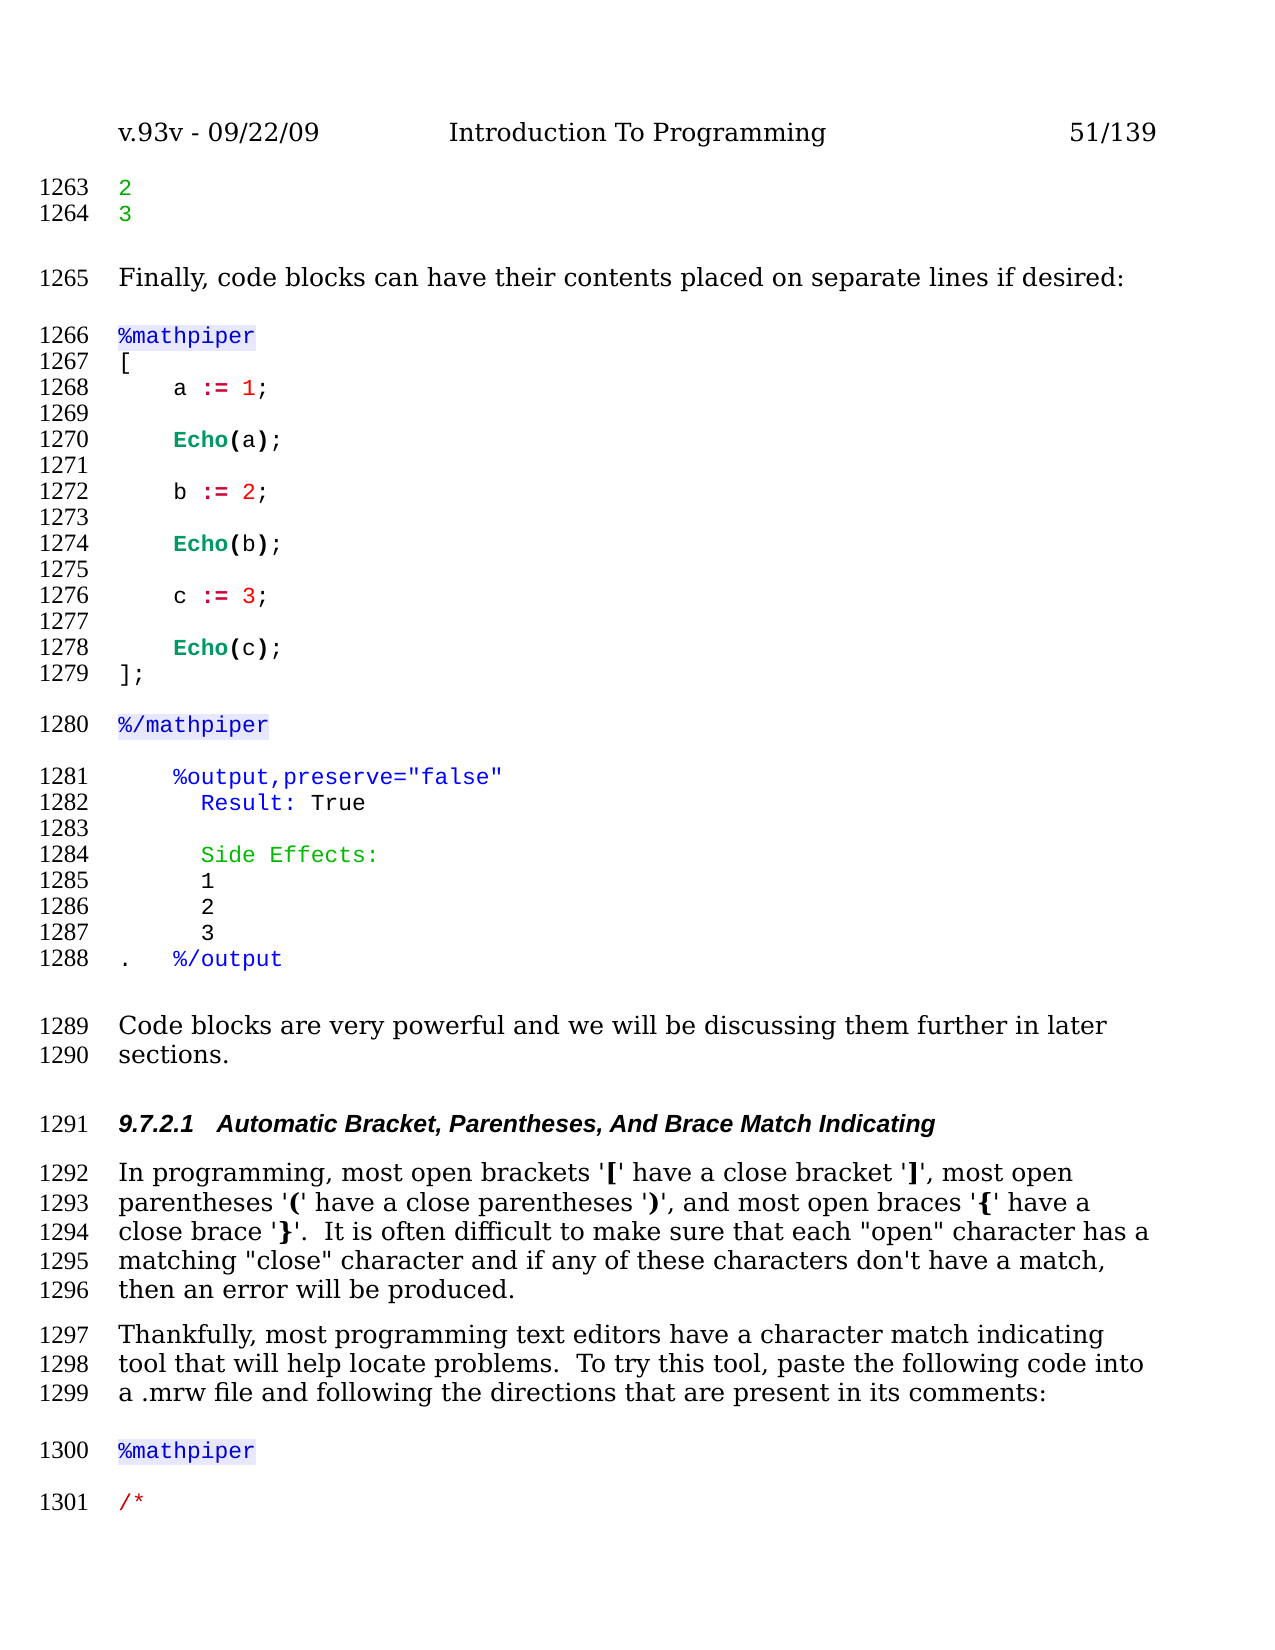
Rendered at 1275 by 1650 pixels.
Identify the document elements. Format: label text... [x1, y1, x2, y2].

text Echo(c); [118, 636, 1157, 662]
text %mathpiper [118, 1439, 1157, 1465]
text %/mathpiper [118, 714, 1157, 740]
text /* [118, 1491, 1157, 1517]
text Echo(b); [118, 532, 1157, 558]
text 2 [118, 177, 1157, 203]
text %mathpiper [118, 325, 1157, 351]
text c := 3; [118, 584, 1157, 610]
text Code blocks are very powerful and we will be discussing them further in later sections. [118, 1012, 1157, 1070]
text %output,preserve="false" [118, 766, 1157, 792]
subtitle Automatic Bracket, Parentheses, And Brace Match Indicating [118, 1109, 1157, 1137]
text Thankfully, most programming text editors have a character match indicating tool that will help locate problems. To try this tool, paste the following code into a .mrw file and following the directions that are present in its comments: [118, 1320, 1157, 1407]
text Finally, code blocks can have their contents placed on separate lines if desired: [118, 263, 1157, 293]
text . %/output [118, 947, 1157, 973]
text In programming, most open brackets '[' have a close bracket ']', most open parentheses '(' have a close parentheses ')', and most open braces '{' have a close brace '}'. It is often difficult to make sure that each "open" character has a matching "close" character and if any of these characters don't have a match, then an error will be produced. [118, 1158, 1157, 1305]
text 3 [118, 203, 1157, 229]
text [ [118, 351, 1157, 377]
text a := 1; [118, 377, 1157, 402]
text Result: True [118, 792, 1157, 817]
text 2 [118, 895, 1157, 921]
text Side Effects: [118, 843, 1157, 869]
text 3 [118, 921, 1157, 947]
text b := 2; [118, 480, 1157, 506]
text ]; [118, 662, 1157, 688]
text Echo(a); [118, 428, 1157, 454]
text 1 [118, 869, 1157, 895]
